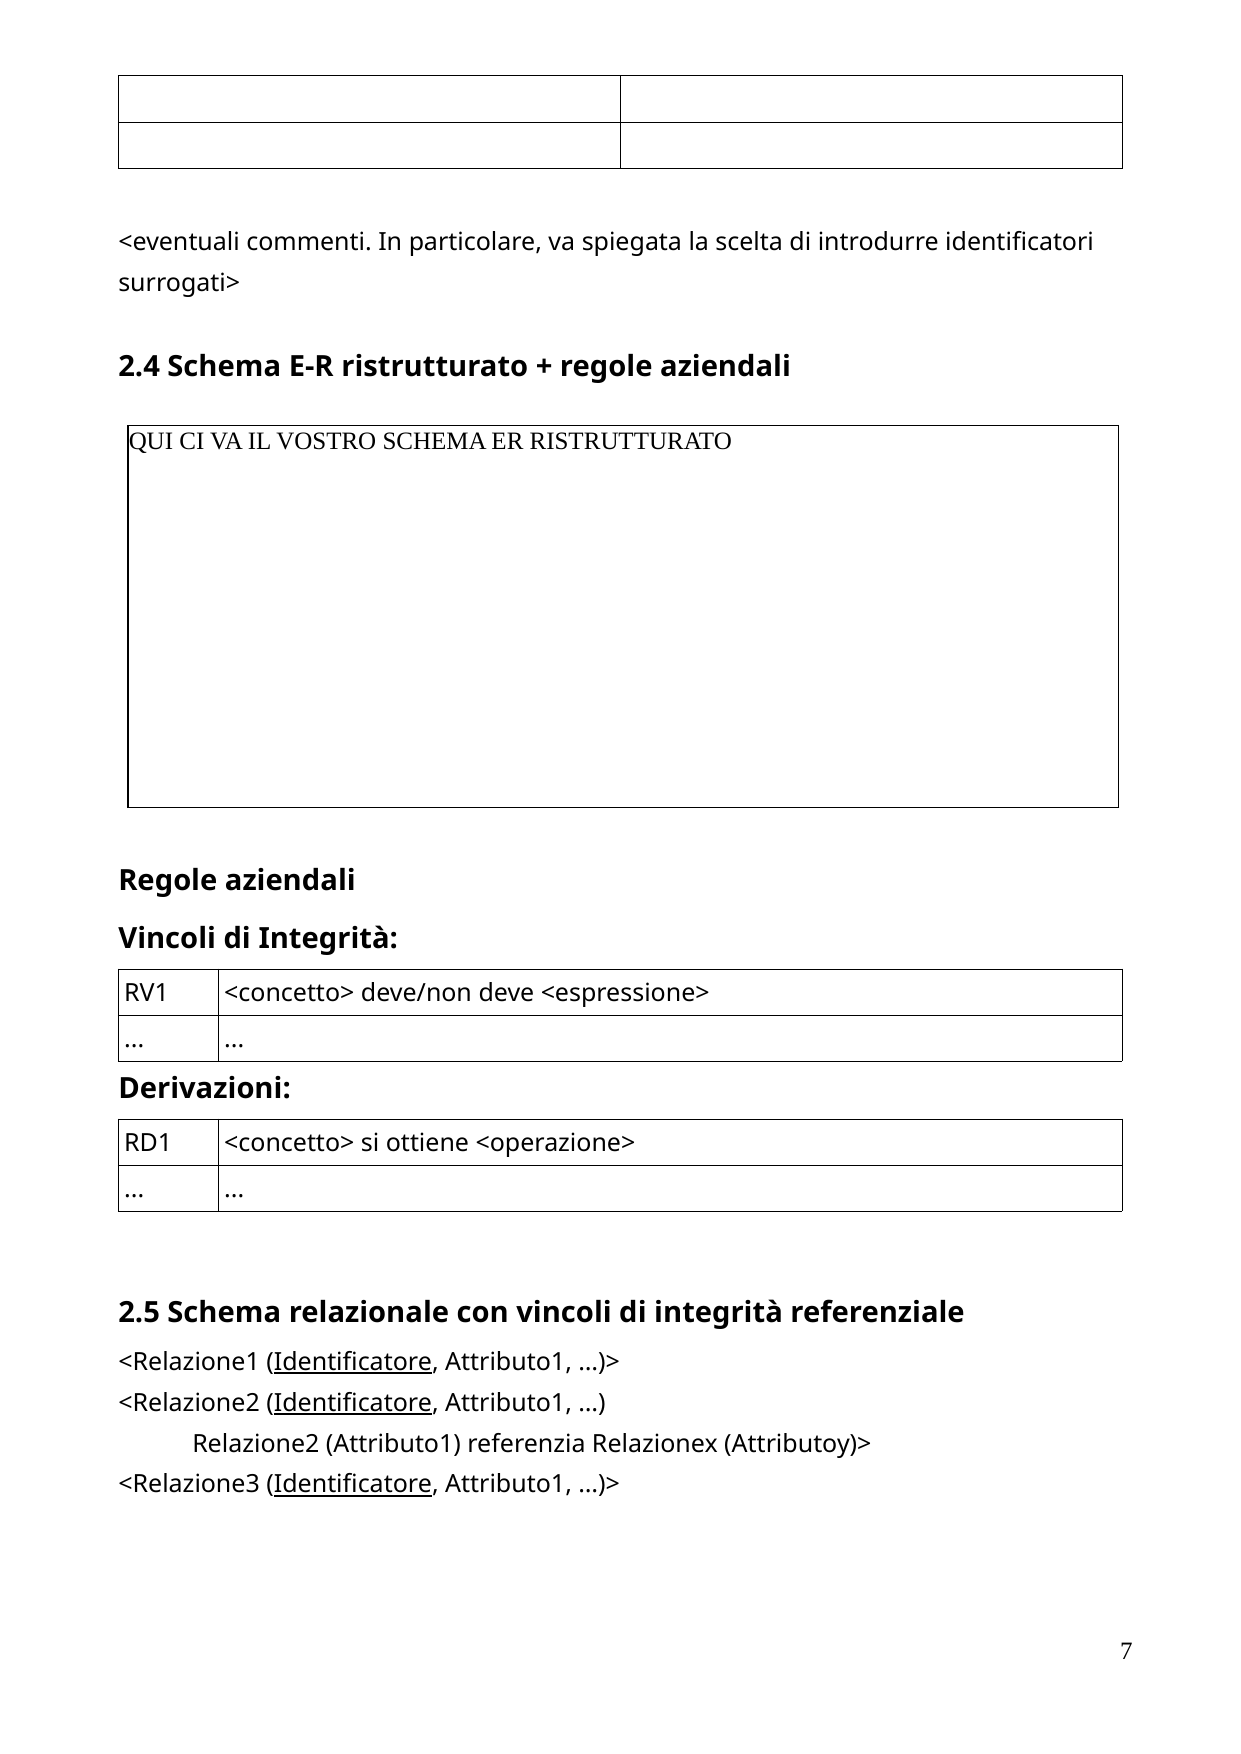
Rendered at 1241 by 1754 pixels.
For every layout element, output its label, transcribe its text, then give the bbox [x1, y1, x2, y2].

subtitle 2.4 Schema E-R ristrutturato + regole aziendali [118, 345, 1122, 385]
table_cell ... [219, 1166, 1122, 1211]
text QUI CI VA IL VOSTRO SCHEMA ER RISTRUTTURATO [129, 426, 1118, 455]
table_cell [621, 76, 1122, 122]
subtitle Derivazioni: [118, 1067, 1122, 1107]
table_cell [621, 123, 1122, 168]
table_cell [119, 76, 620, 122]
subtitle Regole aziendali [118, 859, 1122, 899]
table_cell ... [219, 1016, 1122, 1061]
table_header RD1 [119, 1120, 218, 1164]
text <eventuali commenti. In particolare, va spiegata la scelta di introdurre identificatori surrogati> [118, 224, 1122, 299]
subtitle Vincoli di Integrità: [118, 917, 1122, 957]
subtitle 2.5 Schema relazionale con vincoli di integrità referenziale [118, 1291, 1122, 1331]
table_cell ... [119, 1016, 218, 1061]
text <Relazione1 (Identificatore, Attributo1, …)> <Relazione2 (Identificatore, Attributo1, …) Relazione2 (Attributo1) referenzia Relazionex (Attributoy)> <Relazione3 (Identificatore, Attributo1, …)> [118, 1344, 1122, 1500]
table_cell ... [119, 1166, 218, 1211]
table_cell [119, 123, 620, 168]
table_header <concetto> si ottiene <operazione> [219, 1120, 1122, 1164]
table_header <concetto> deve/non deve <espressione> [219, 970, 1122, 1014]
table_header RV1 [119, 970, 218, 1014]
